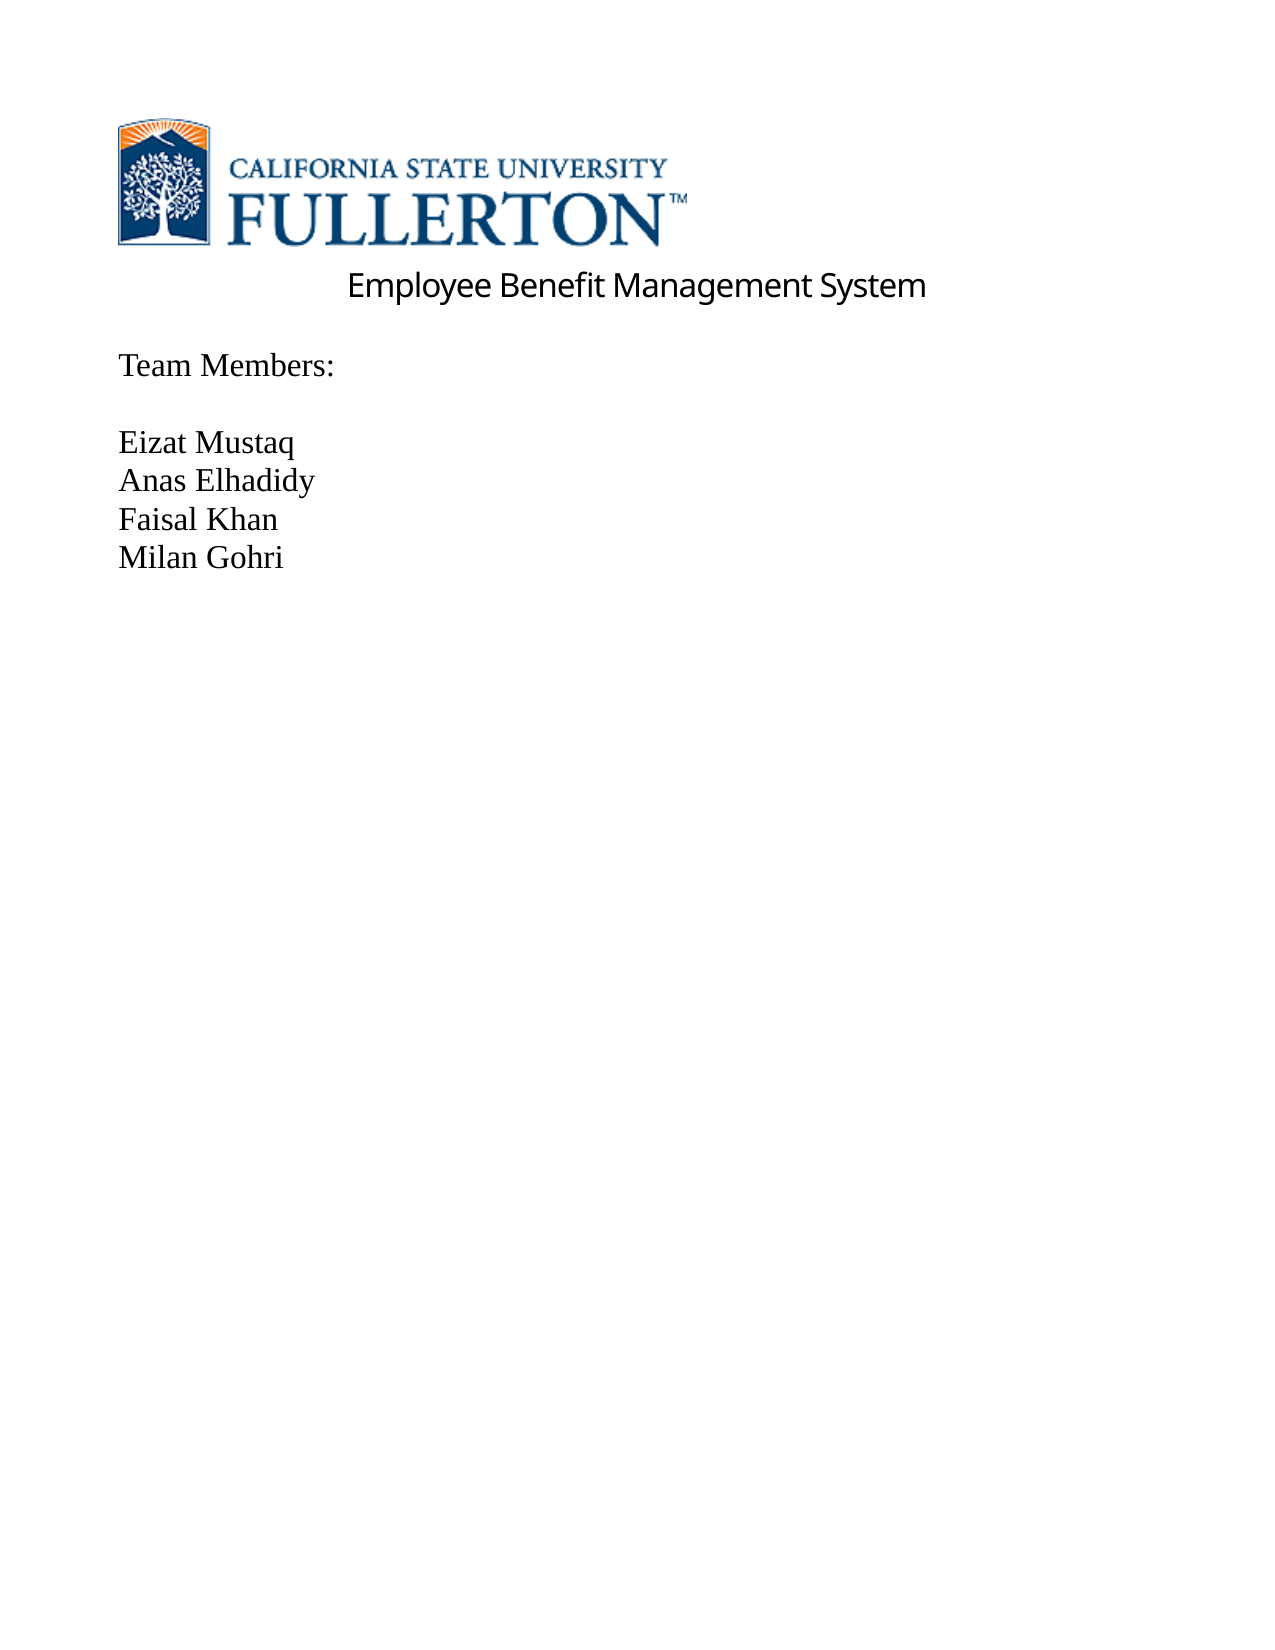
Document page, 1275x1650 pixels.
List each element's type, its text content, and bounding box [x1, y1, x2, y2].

text Eizat Mustaq [118, 422, 1157, 461]
text Anas Elhadidy [118, 461, 1157, 499]
text Faisal Khan [118, 499, 1157, 537]
title Employee Benefit Management System [118, 262, 1157, 307]
text Team Members: [118, 346, 1157, 384]
text Milan Gohri [118, 537, 1157, 576]
picture [118, 118, 687, 247]
